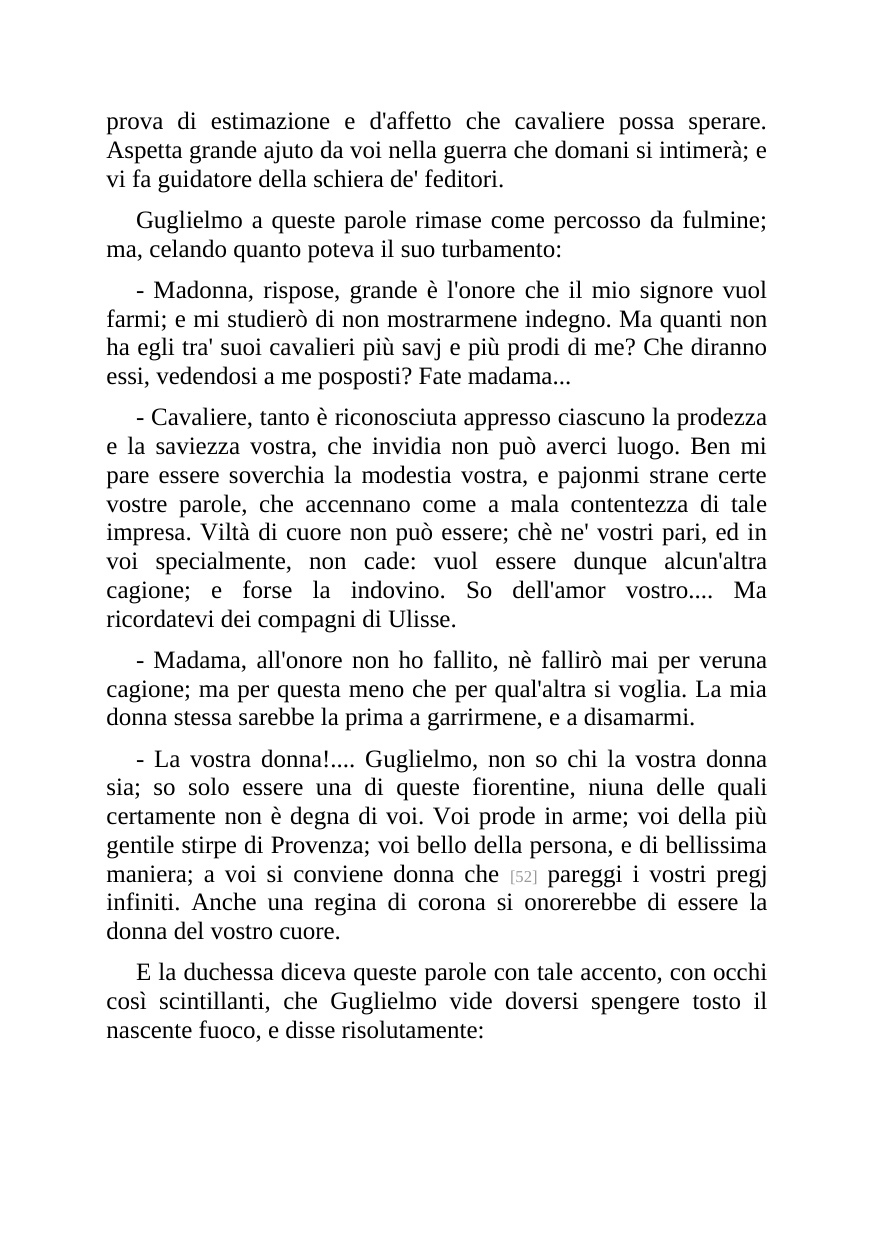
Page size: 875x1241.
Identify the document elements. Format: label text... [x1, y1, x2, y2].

text Guglielmo a queste parole rimase come percosso da fulmine; ma, celando quanto poteva il suo turbamento: [106, 205, 768, 262]
text - Madama, all'onore non ho fallito, nè fallirò mai per veruna cagione; ma per questa meno che per qual'altra si voglia. La mia donna stessa sarebbe la prima a garrirmene, e a disamarmi. [106, 645, 768, 731]
text E la duchessa diceva queste parole con tale accento, con occhi così scintillanti, che Guglielmo vide doversi spengere tosto il nascente fuoco, e disse risolutamente: [106, 957, 768, 1044]
text - Cavaliere, tanto è riconosciuta appresso ciascuno la prodezza e la saviezza vostra, che invidia non può averci luogo. Ben mi pare essere soverchia la modestia vostra, e pajonmi strane certe vostre parole, che accennano come a mala contentezza di tale impresa. Viltà di cuore non può essere; chè ne' vostri pari, ed in voi specialmente, non cade: vuol essere dunque alcun'altra cagione; e forse la indovino. So dell'amor vostro.... Ma ricordatevi dei compagni di Ulisse. [106, 402, 768, 632]
text prova di estimazione e d'affetto che cavaliere possa sperare. Aspetta grande ajuto da voi nella guerra che domani si intimerà; e vi fa guidatore della schiera de' feditori. [106, 106, 768, 192]
text - Madonna, rispose, grande è l'onore che il mio signore vuol farmi; e mi studierò di non mostrarmene indegno. Ma quanti non ha egli tra' suoi cavalieri più savj e più prodi di me? Che diranno essi, vedendosi a me posposti? Fate madama... [106, 275, 768, 390]
text - La vostra donna!.... Guglielmo, non so chi la vostra donna sia; so solo essere una di queste fiorentine, niuna delle quali certamente non è degna di voi. Voi prode in arme; voi della più gentile stirpe di Provenza; voi bello della persona, e di bellissima maniera; a voi si conviene donna che [52] pareggi i vostri pregj infiniti. Anche una regina di corona si onorerebbe di essere la donna del vostro cuore. [106, 744, 768, 945]
